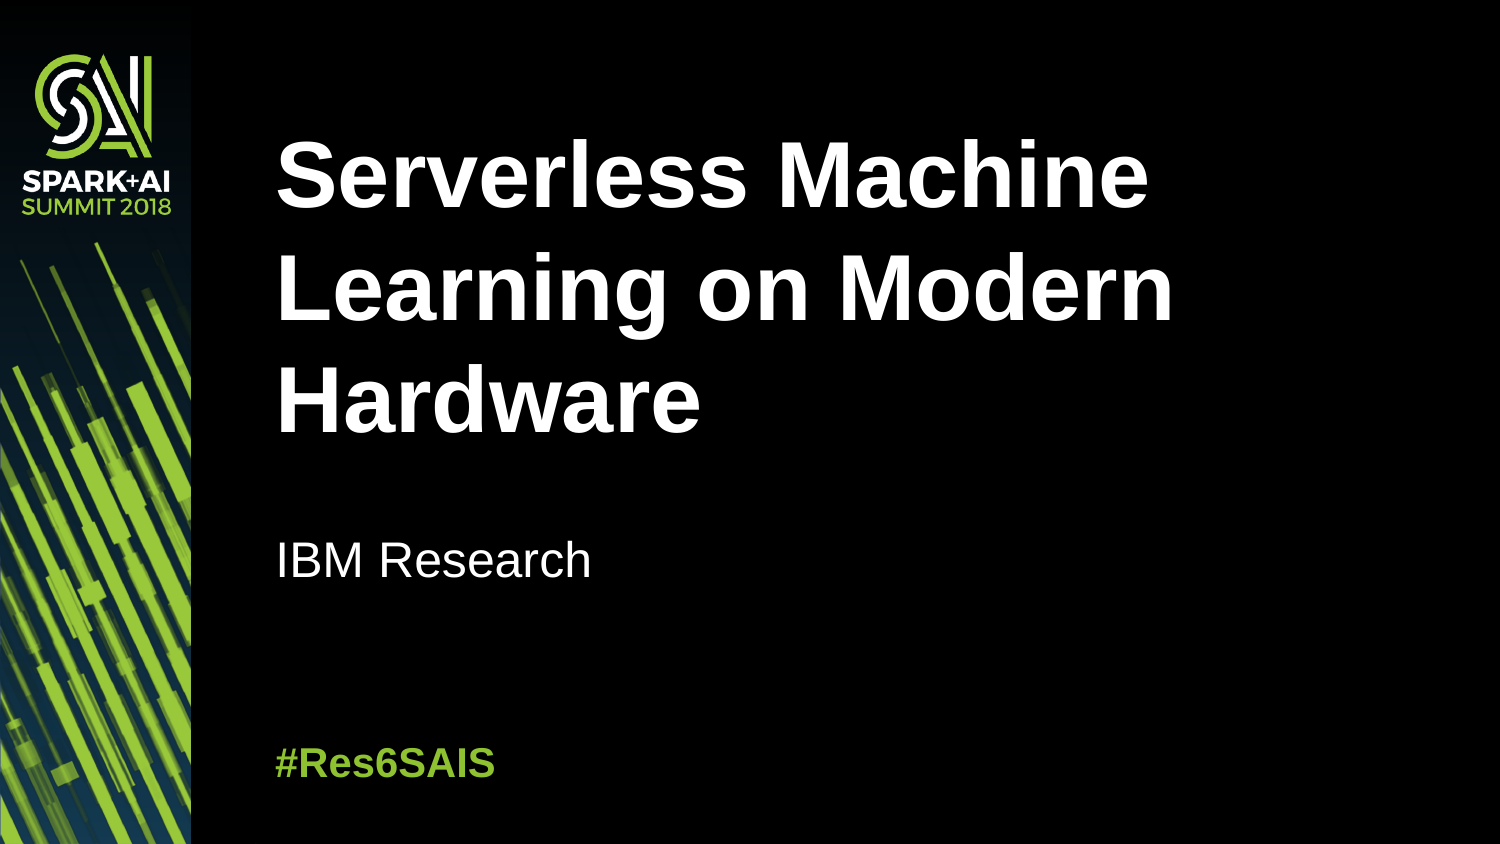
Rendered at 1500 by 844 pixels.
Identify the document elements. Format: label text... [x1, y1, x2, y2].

picture [21, 53, 171, 215]
picture [1, 227, 191, 843]
text_box Serverless Machine Learning on Modern Hardware [260, 226, 1460, 565]
text_box #Res6SAIS [260, 727, 1371, 793]
subtitle IBM Research [260, 565, 1423, 596]
